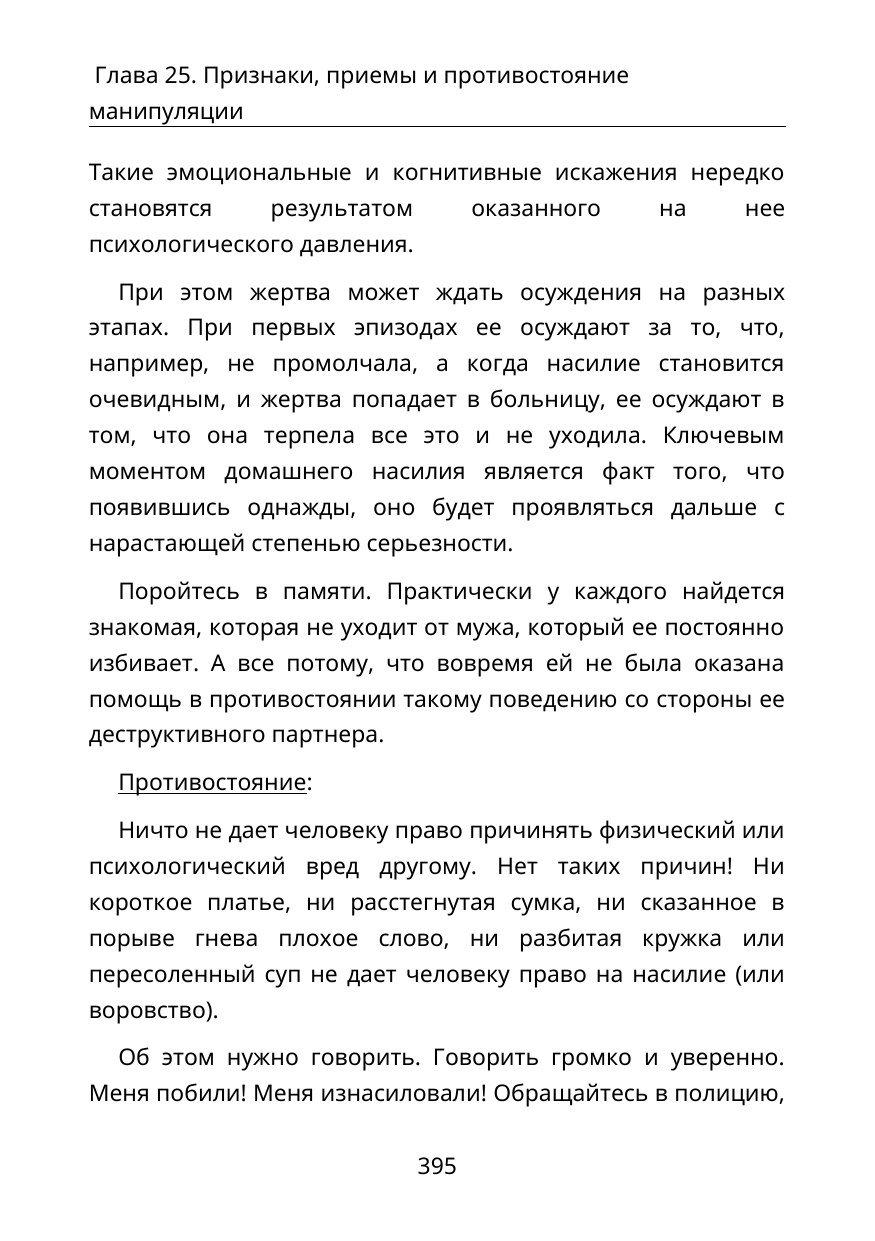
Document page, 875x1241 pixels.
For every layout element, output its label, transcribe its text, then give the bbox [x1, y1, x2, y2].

text Ничто не дает человеку право причинять физический или психологический вред другому. Нет таких причин! Ни короткое платье, ни расстегнутая сумка, ни сказанное в порыве гнева плохое слово, ни разбитая кружка или пересоленный суп не дает человеку право на насилие (или воровство). [88, 814, 786, 1025]
text Противостояние: [88, 766, 786, 797]
text Поройтесь в памяти. Практически у каждого найдется знакомая, которая не уходит от мужа, который ее постоянно избивает. А все потому, что вовремя ей не была оказана помощь в противостоянии такому поведению со стороны ее деструктивного партнера. [88, 575, 786, 750]
text При этом жертва может ждать осуждения на разных этапах. При первых эпизодах ее осуждают за то, что, например, не промолчала, а когда насилие становится очевидным, и жертва попадает в больницу, ее осуждают в том, что она терпела все это и не уходила. Ключевым моментом домашнего насилия является факт того, что появившись однажды, оно будет проявляться дальше с нарастающей степенью серьезности. [88, 275, 786, 558]
text Об этом нужно говорить. Говорить громко и уверенно. Меня побили! Меня изнасиловали! Обращайтесь в полицию, [88, 1041, 786, 1108]
text Такие эмоциональные и когнитивные искажения нередко становятся результатом оказанного на нее психологического давления. [88, 156, 786, 259]
